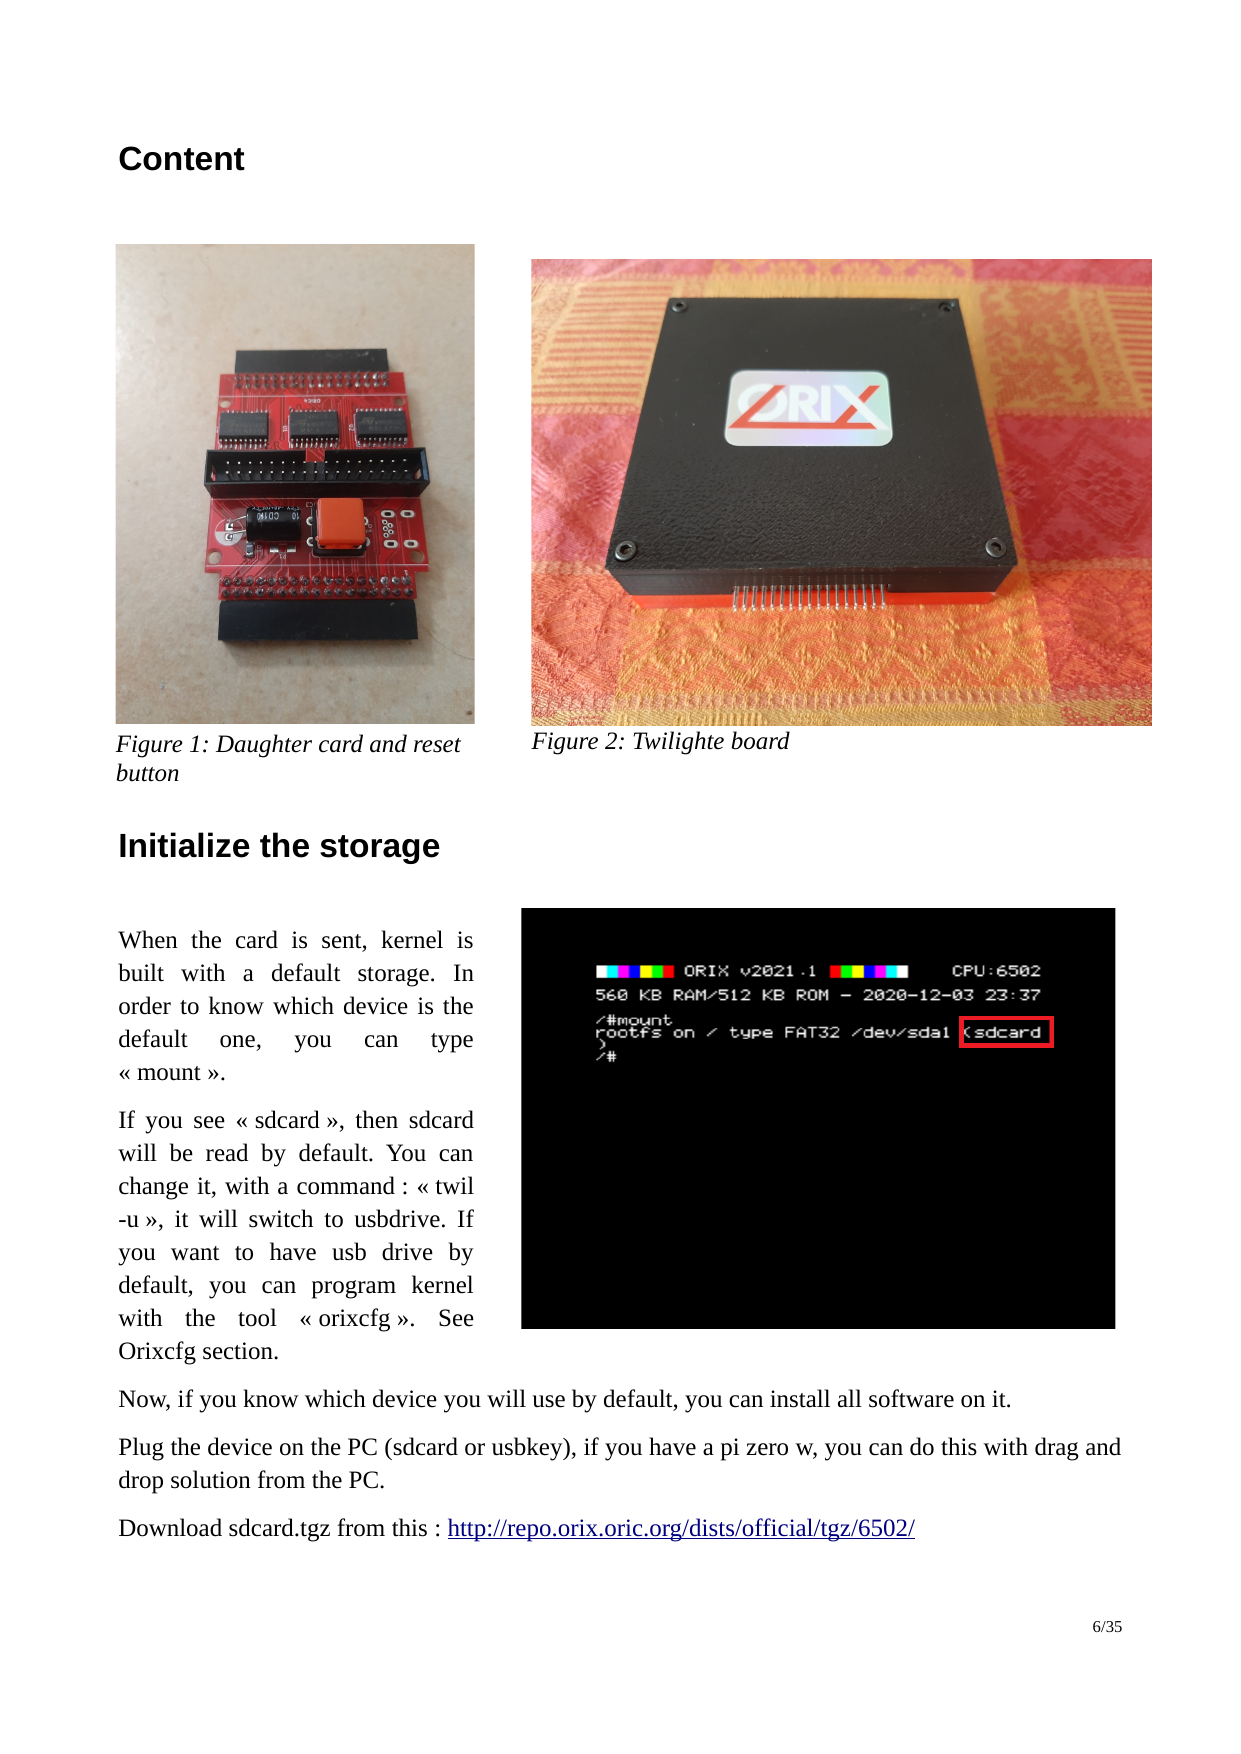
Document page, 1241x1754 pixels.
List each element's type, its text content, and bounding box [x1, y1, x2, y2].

subtitle Content [118, 139, 1122, 178]
text Figure 2: Twilighte board [531, 726, 1152, 755]
text Plug the device on the PC (sdcard or usbkey), if you have a pi zero w, you can do this with drag and drop solution from the PC. [118, 1432, 1122, 1494]
picture [521, 908, 1116, 1329]
text Now, if you know which device you will use by default, you can install all software on it. [118, 1384, 1122, 1413]
picture [115, 244, 475, 724]
text Figure 1: Daughter card and reset button [116, 724, 475, 786]
text If you see « sdcard », then sdcard will be read by default. You can change it, with a command : « twil -u », it will switch to usbdrive. If you want to have usb drive by default, you can program kernel with the tool « orixcfg ». See Orixcfg section. [118, 1105, 1122, 1365]
subtitle Initialize the storage [118, 826, 1122, 865]
text When the card is sent, kernel is built with a default storage. In order to know which device is the default one, you can type « mount ». [118, 925, 504, 1086]
text Download sdcard.tgz from this : http://repo.orix.oric.org/dists/official/tgz/6502/ [118, 1513, 1122, 1541]
picture [531, 259, 1152, 726]
